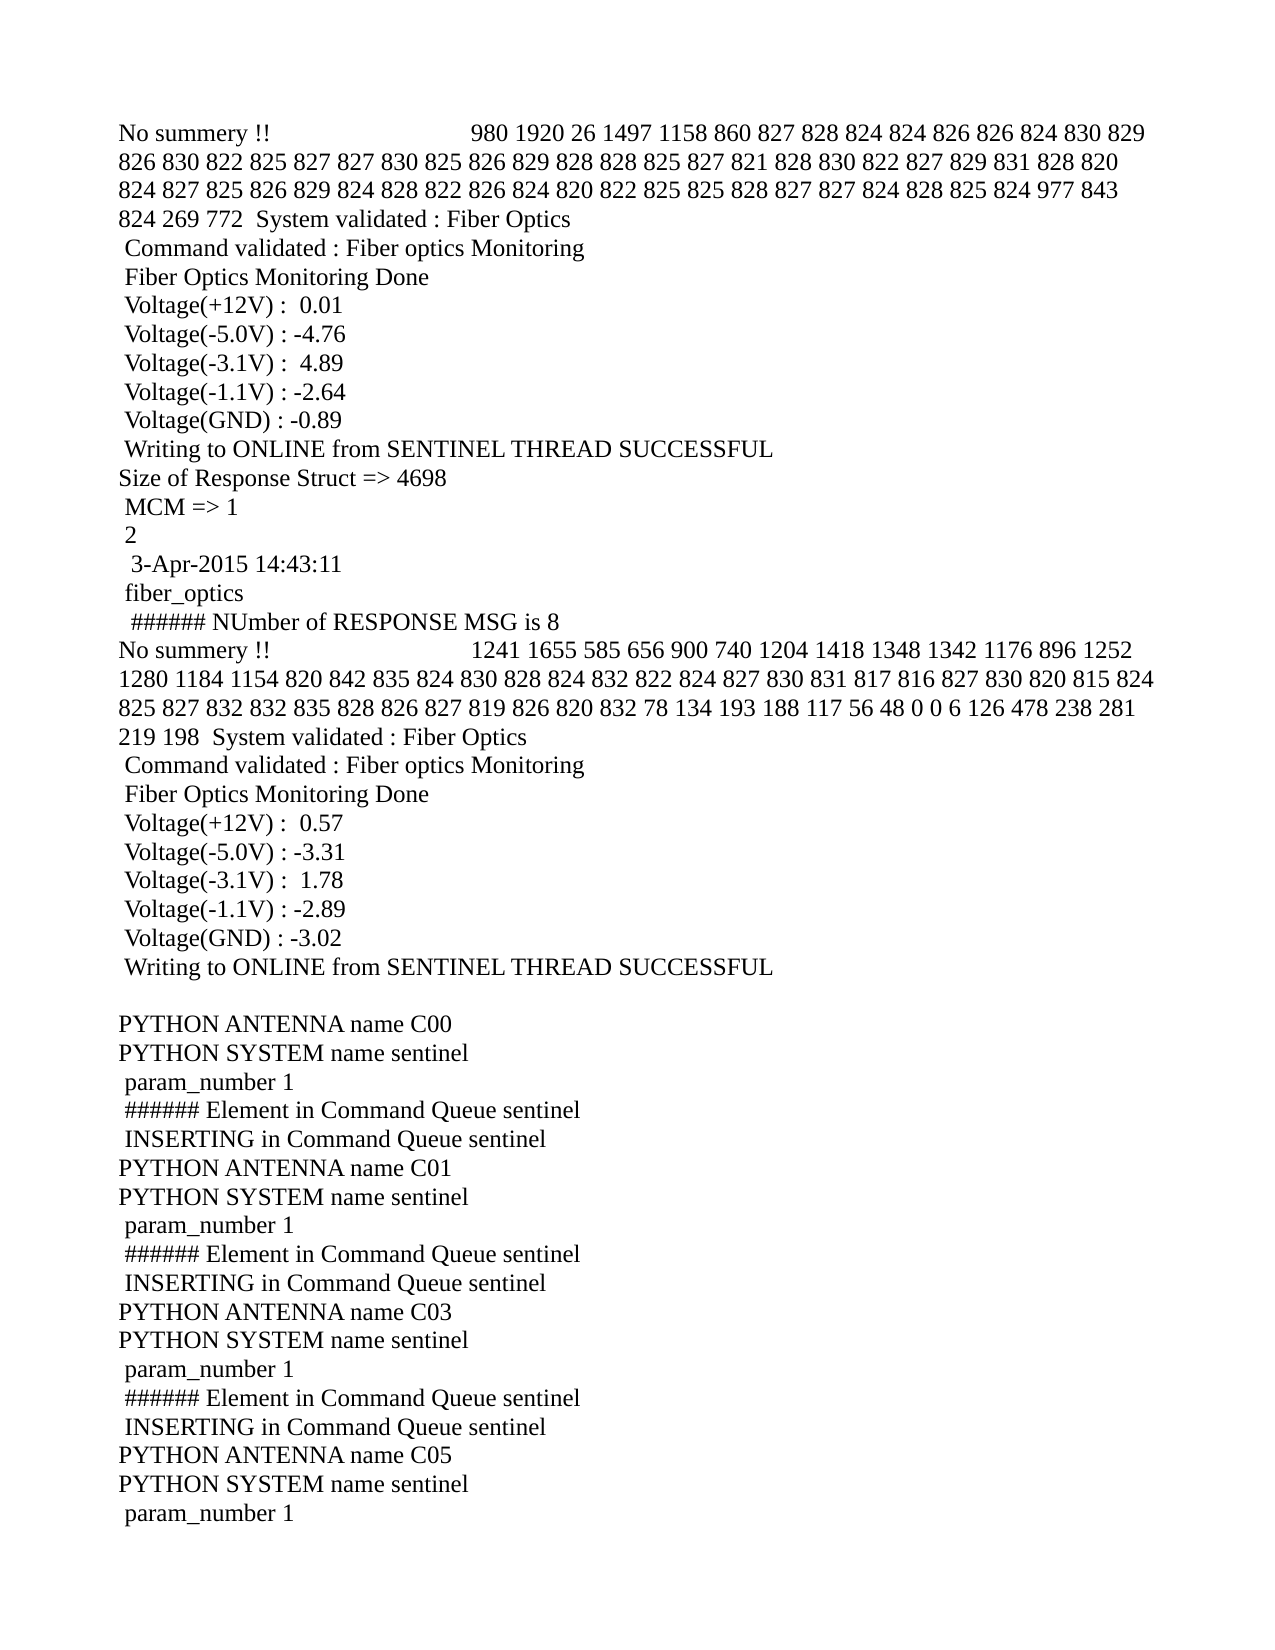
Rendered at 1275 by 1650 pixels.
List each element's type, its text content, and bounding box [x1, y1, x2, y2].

text Size of Response Struct => 4698 [118, 463, 1157, 492]
text PYTHON ANTENNA name C05 [118, 1441, 1157, 1469]
text ###### Element in Command Queue sentinel [118, 1239, 1157, 1268]
text No summery !! 980 1920 26 1497 1158 860 827 828 824 824 826 826 824 830 829 826 830 822 825 827 827 830 825 826 829 828 828 825 827 821 828 830 822 827 829 831 828 820 824 827 825 826 829 824 828 822 826 824 820 822 825 825 828 827 827 824 828 825 824 977 843 824 269 772 System validated : Fiber Optics [118, 118, 1157, 233]
text Writing to ONLINE from SENTINEL THREAD SUCCESSFUL [118, 434, 1157, 463]
text INSERTING in Command Queue sentinel [118, 1124, 1157, 1153]
text PYTHON SYSTEM name sentinel [118, 1182, 1157, 1211]
text Voltage(-5.0V) : -4.76 [118, 319, 1157, 348]
text INSERTING in Command Queue sentinel [118, 1412, 1157, 1441]
text INSERTING in Command Queue sentinel [118, 1268, 1157, 1297]
text param_number 1 [118, 1498, 1157, 1527]
text PYTHON SYSTEM name sentinel [118, 1326, 1157, 1354]
text ###### NUmber of RESPONSE MSG is 8 [118, 607, 1157, 636]
text Fiber Optics Monitoring Done [118, 779, 1157, 808]
text Voltage(-1.1V) : -2.64 [118, 377, 1157, 406]
text Command validated : Fiber optics Monitoring [118, 751, 1157, 779]
text PYTHON ANTENNA name C01 [118, 1153, 1157, 1182]
text MCM => 1 [118, 492, 1157, 521]
text param_number 1 [118, 1067, 1157, 1096]
text No summery !! 1241 1655 585 656 900 740 1204 1418 1348 1342 1176 896 1252 1280 1184 1154 820 842 835 824 830 828 824 832 822 824 827 830 831 817 816 827 830 820 815 824 825 827 832 832 835 828 826 827 819 826 820 832 78 134 193 188 117 56 48 0 0 6 126 478 238 281 219 198 System validated : Fiber Optics [118, 636, 1157, 751]
text Voltage(-3.1V) : 4.89 [118, 348, 1157, 377]
text Voltage(GND) : -3.02 [118, 923, 1157, 952]
text param_number 1 [118, 1211, 1157, 1239]
text ###### Element in Command Queue sentinel [118, 1096, 1157, 1124]
text Voltage(+12V) : 0.57 [118, 808, 1157, 837]
text Writing to ONLINE from SENTINEL THREAD SUCCESSFUL [118, 952, 1157, 981]
text Voltage(GND) : -0.89 [118, 406, 1157, 434]
text 3-Apr-2015 14:43:11 [118, 549, 1157, 578]
text Voltage(-1.1V) : -2.89 [118, 894, 1157, 923]
text fiber_optics [118, 578, 1157, 607]
text Voltage(-3.1V) : 1.78 [118, 866, 1157, 894]
text 2 [118, 521, 1157, 549]
text PYTHON ANTENNA name C03 [118, 1297, 1157, 1326]
text PYTHON ANTENNA name C00 [118, 1009, 1157, 1038]
text PYTHON SYSTEM name sentinel [118, 1469, 1157, 1498]
text param_number 1 [118, 1354, 1157, 1383]
text Voltage(-5.0V) : -3.31 [118, 837, 1157, 866]
text Command validated : Fiber optics Monitoring [118, 233, 1157, 262]
text Voltage(+12V) : 0.01 [118, 291, 1157, 319]
text PYTHON SYSTEM name sentinel [118, 1038, 1157, 1067]
text Fiber Optics Monitoring Done [118, 262, 1157, 291]
text ###### Element in Command Queue sentinel [118, 1383, 1157, 1412]
